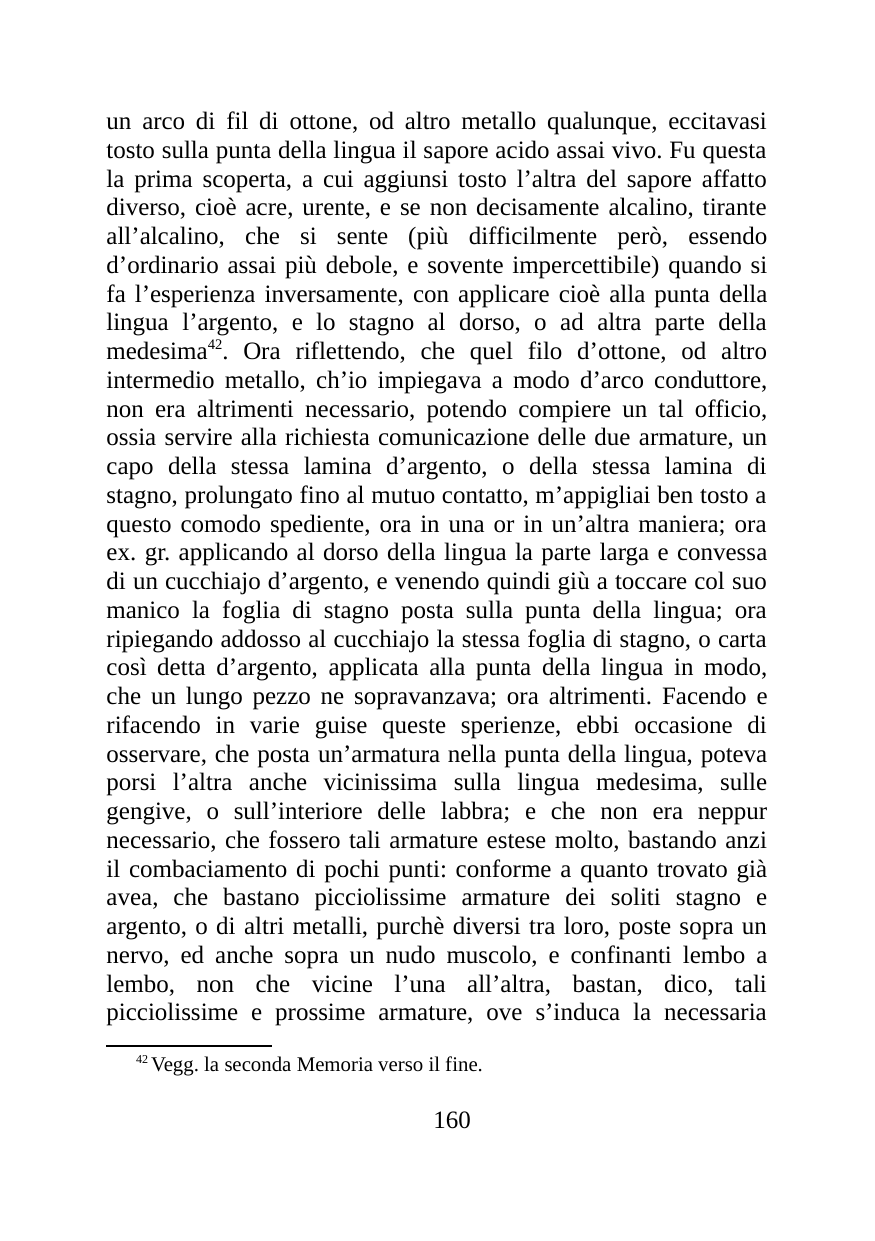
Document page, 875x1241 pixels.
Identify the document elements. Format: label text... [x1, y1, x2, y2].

text Vegg. la seconda Memoria verso il fine. [106, 1052, 768, 1076]
text un arco di fil di ottone, od altro metallo qualunque, eccitavasi tosto sulla punta della lingua il sapore acido assai vivo. Fu questa la prima scoperta, a cui aggiunsi tosto l’altra del sapore affatto diverso, cioè acre, urente, e se non decisamente alcalino, tirante all’alcalino, che si sente (più difficilmente però, essendo d’ordinario assai più debole, e sovente impercettibile) quando si fa l’esperienza inversamente, con applicare cioè alla punta della lingua l’argento, e lo stagno al dorso, o ad altra parte della medesima. Ora riflettendo, che quel filo d’ottone, od altro intermedio metallo, ch’io impiegava a modo d’arco conduttore, non era altrimenti necessario, potendo compiere un tal officio, ossia servire alla richiesta comunicazione delle due armature, un capo della stessa lamina d’argento, o della stessa lamina di stagno, prolungato fino al mutuo contatto, m’appigliai ben tosto a questo comodo spediente, ora in una or in un’altra maniera; ora ex. gr. applicando al dorso della lingua la parte larga e convessa di un cucchiajo d’argento, e venendo quindi giù a toccare col suo manico la foglia di stagno posta sulla punta della lingua; ora ripiegando addosso al cucchiajo la stessa foglia di stagno, o carta così detta d’argento, applicata alla punta della lingua in modo, che un lungo pezzo ne sopravanzava; ora altrimenti. Facendo e rifacendo in varie guise queste sperienze, ebbi occasione di osservare, che posta un’armatura nella punta della lingua, poteva porsi l’altra anche vicinissima sulla lingua medesima, sulle gengive, o sull’interiore delle labbra; e che non era neppur necessario, che fossero tali armature estese molto, bastando anzi il combaciamento di pochi punti: conforme a quanto trovato già avea, che bastano picciolissime armature dei soliti stagno e argento, o di altri metalli, purchè diversi tra loro, poste sopra un nervo, ed anche sopra un nudo muscolo, e confinanti lembo a lembo, non che vicine l’una all’altra, bastan, dico, tali picciolissime e prossime armature, ove s’induca la necessaria [106, 106, 768, 1026]
